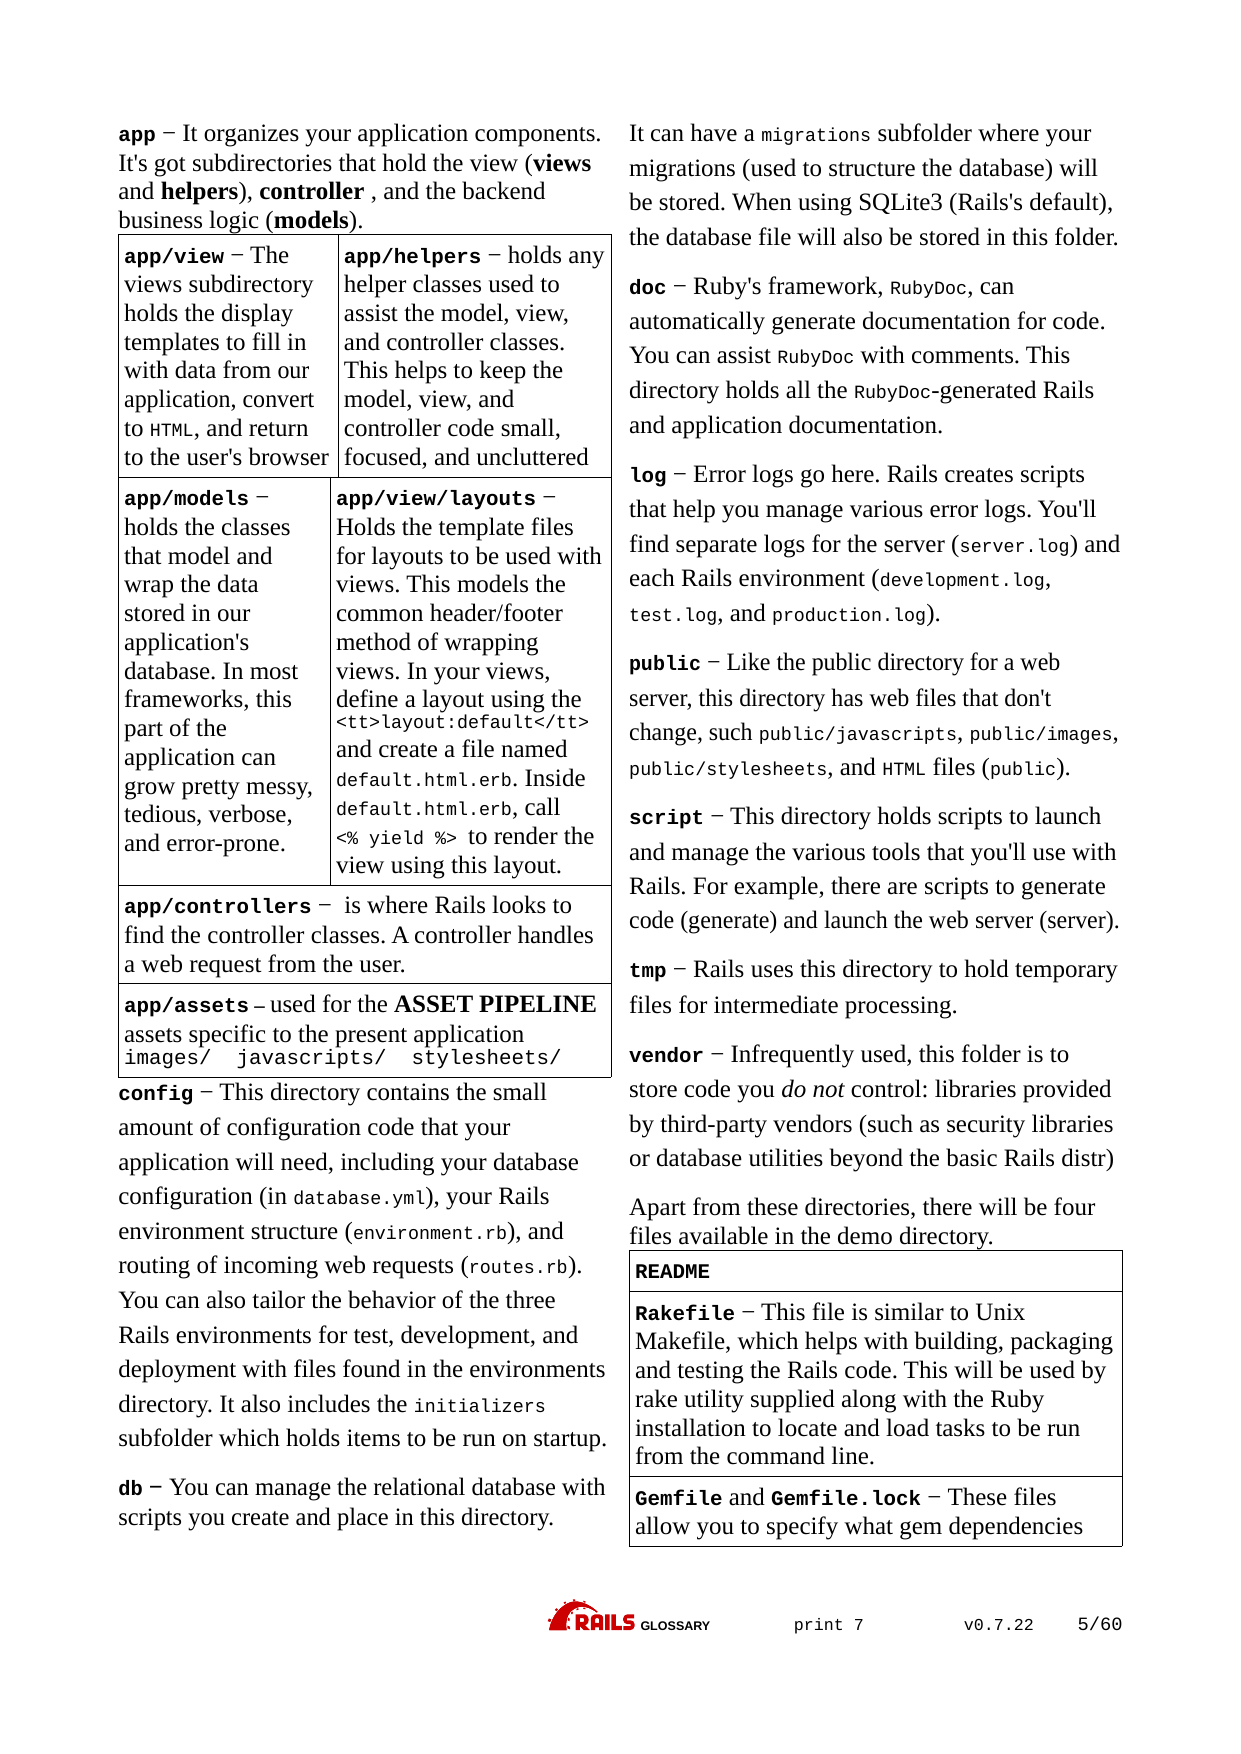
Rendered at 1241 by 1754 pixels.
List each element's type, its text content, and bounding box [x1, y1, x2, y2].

text vendor − Infrequently used, this folder is to store code you do not control: libraries provided by third-party vendors (such as security libraries or database utilities beyond the basic Rails distr) [629, 1039, 1122, 1172]
text script − This directory holds scripts to launch and manage the various tools that you'll use with Rails. For example, there are scripts to generate code (generate) and launch the web server (server). [629, 801, 1122, 934]
text It can have a migrations subfolder where your migrations (used to structure the database) will be stored. When using SQLite3 (Rails's default), the database file will also be stored in this folder. [629, 118, 1122, 251]
table_cell Gemfile and Gemfile.lock − These files allow you to specify what gem dependencies [630, 1477, 1122, 1546]
text tmp − Rails uses this directory to hold temporary files for intermediate processing. [629, 954, 1122, 1019]
table_cell app/models − holds the classes that model and wrap the data stored in our application's database. In most frameworks, this part of the application can grow pretty messy, tedious, verbose, and error-prone. [119, 478, 330, 884]
text config − This directory contains the small amount of configuration code that your application will need, including your database configuration (in database.yml), your Rails environment structure (environment.rb), and routing of incoming web requests (routes.rb). You can also tailor the behavior of the three Rails environments for test, development, and deployment with files found in the environments directory. It also includes the initializers subfolder which holds items to be run on startup. [118, 1078, 611, 1452]
table_cell app/view/layouts − Holds the template files for layouts to be used with views. This models the common header/footer method of wrapping views. In your views, define a layout using the <tt>layout:default</tt> and create a file named default.html.erb. Inside default.html.erb, call <% yield %> to render the view using this layout. [331, 478, 611, 884]
table_cell Rakefile − This file is similar to Unix Makefile, which helps with building, packaging and testing the Rails code. This will be used by rake utility supplied along with the Ruby installation to locate and load tasks to be run from the command line. [630, 1292, 1122, 1476]
table_header app/view − The views subdirectory holds the display templates to fill in with data from our application, convert to HTML, and return to the user's browser [119, 235, 338, 477]
text log − Error logs go here. Rails creates scripts that help you manage various error logs. You'll find separate logs for the server (server.log) and each Rails environment (development.log, test.log, and production.log). [629, 459, 1122, 627]
text app − It organizes your application components. It's got subdirectories that hold the view (views and helpers), controller , and the backend business logic (models). [118, 118, 611, 234]
text Apart from these directories, there will be four files available in the demo directory. [629, 1192, 1122, 1250]
table_cell app/controllers − is where Rails looks to find the controller classes. A controller handles a web request from the user. [119, 886, 611, 983]
table_cell app/assets – used for the ASSET PIPELINE assets specific to the present application images/ javascripts/ stylesheets/ [119, 984, 611, 1077]
table_header app/helpers − holds any helper classes used to assist the model, view, and controller classes. This helps to keep the model, view, and controller code small, focused, and uncluttered [339, 235, 611, 477]
text public − Like the public directory for a web server, this directory has web files that don't change, such public/javascripts, public/images, public/stylesheets, and HTML files (public). [629, 647, 1122, 781]
table_header README [630, 1251, 1122, 1291]
text db − You can manage the relational database with scripts you create and place in this directory. [118, 1472, 611, 1531]
text doc − Ruby's framework, RubyDoc, can automatically generate documentation for code. You can assist RubyDoc with comments. This directory holds all the RubyDoc-generated Rails and application documentation. [629, 271, 1122, 439]
